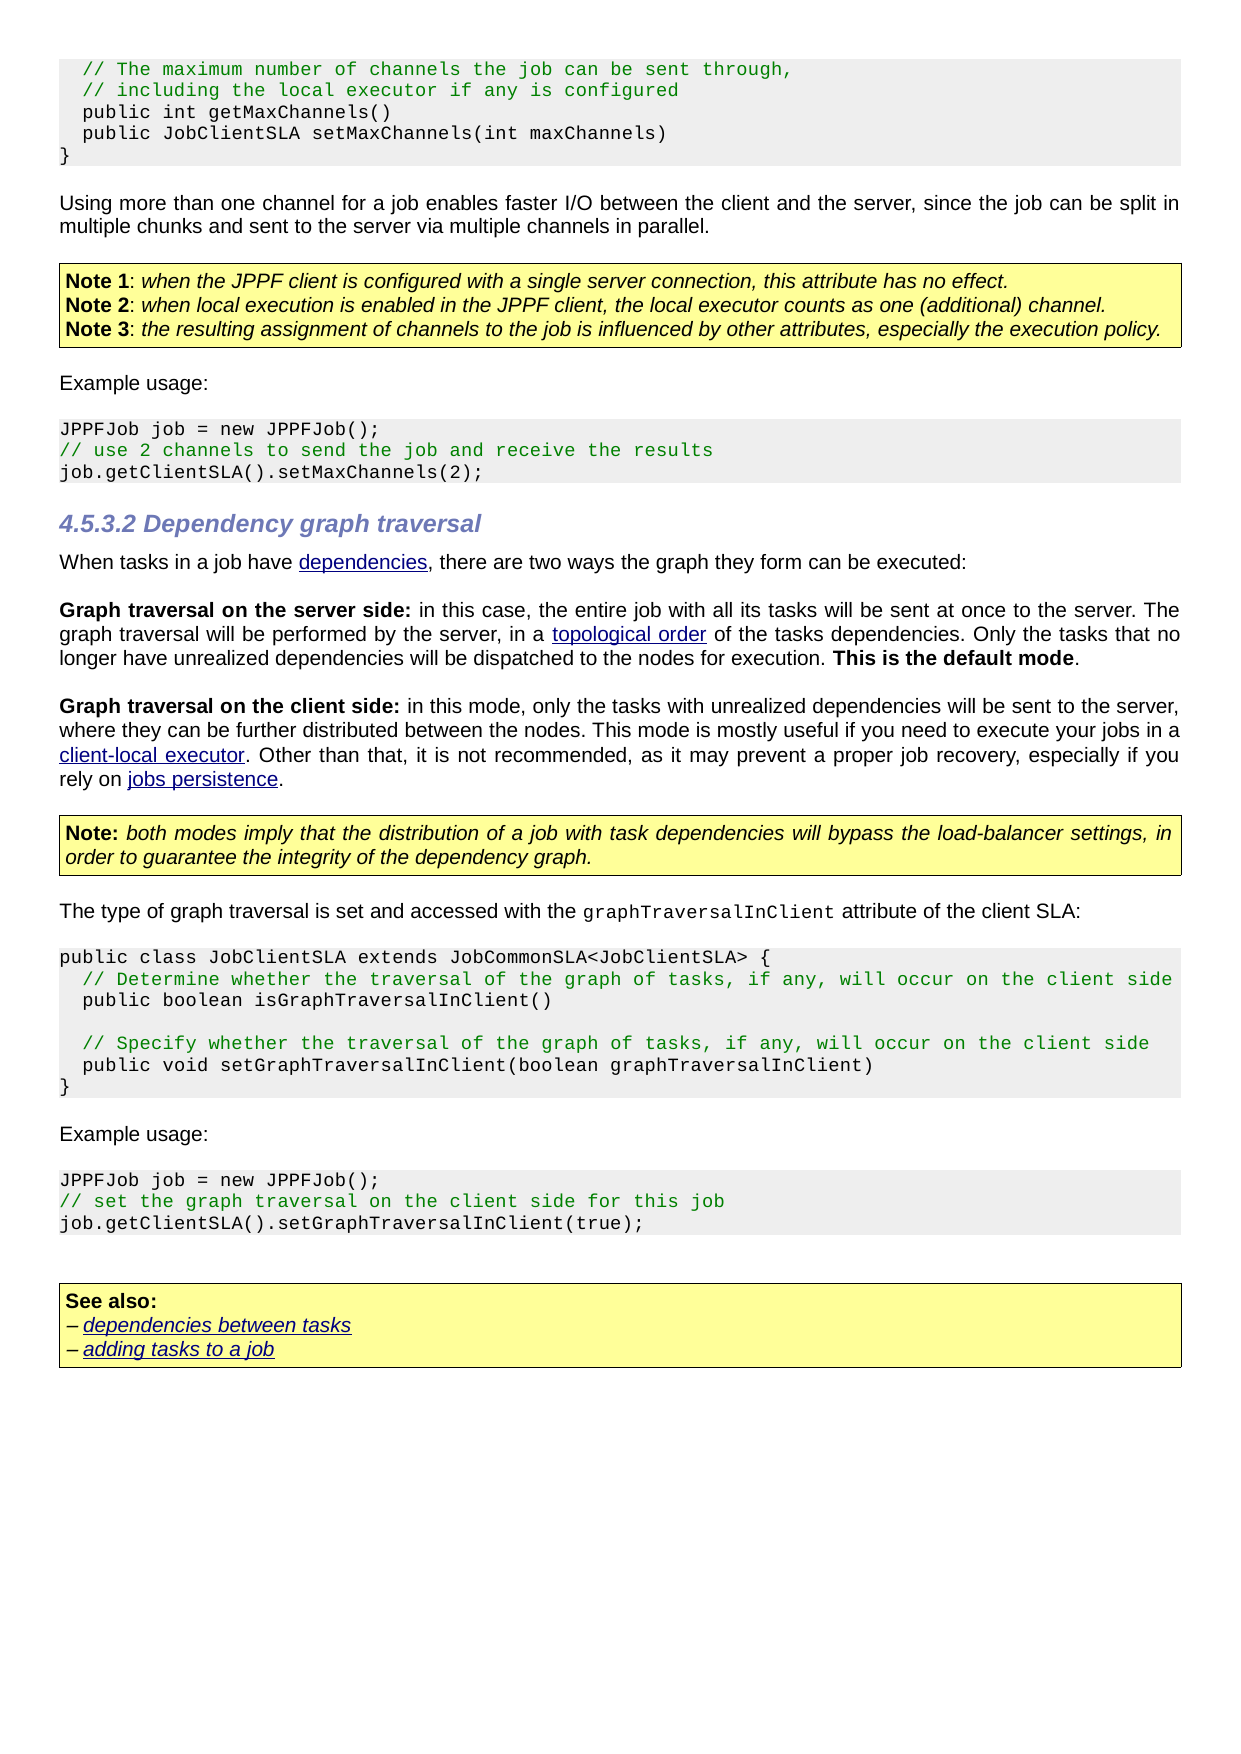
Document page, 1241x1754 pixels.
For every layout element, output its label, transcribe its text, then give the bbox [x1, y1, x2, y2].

text // Determine whether the traversal of the graph of tasks, if any, will occur on the client side [59, 969, 1181, 991]
text See also: [60, 1284, 1181, 1307]
text // set the graph traversal on the client side for this job [59, 1192, 1181, 1213]
text job.getClientSLA().setMaxChannels(2); [59, 462, 1181, 483]
subtitle Dependency graph traversal [59, 508, 1181, 537]
text // The maximum number of channels the job can be sent through, [59, 59, 1181, 81]
text When tasks in a job have dependencies, there are two ways the graph they form can be executed: [59, 550, 1181, 574]
text public JobClientSLA setMaxChannels(int maxChannels) [59, 123, 1181, 145]
text public void setGraphTraversalInClient(boolean graphTraversalInClient) [59, 1055, 1181, 1077]
text Note: both modes imply that the distribution of a job with task dependencies will bypass the load-balancer settings, in order to guarantee the integrity of the dependency graph. [60, 816, 1181, 875]
text Note 2: when local execution is enabled in the JPPF client, the local executor counts as one (additional) channel. [60, 287, 1181, 311]
text Note 3: the resulting assignment of channels to the job is influenced by other attributes, especially the execution policy. [60, 311, 1181, 347]
text Note 1: when the JPPF client is configured with a single server connection, this attribute has no effect. [60, 264, 1181, 287]
text } [59, 1077, 1181, 1098]
text // including the local executor if any is configured [59, 81, 1181, 102]
text Graph traversal on the server side: in this case, the entire job with all its tasks will be sent at once to the server. The graph traversal will be performed by the server, in a topological order of the tasks dependencies. Only the tasks that no longer have unrealized dependencies will be dispatched to the nodes for execution. This is the default mode. [59, 598, 1181, 670]
text Example usage: [59, 371, 1181, 395]
text // use 2 channels to send the job and receive the results [59, 441, 1181, 462]
list dependencies between tasks [60, 1307, 1181, 1331]
text public boolean isGraphTraversalInClient() [59, 991, 1181, 1012]
text JPPFJob job = new JPPFJob(); [59, 419, 1181, 441]
text Using more than one channel for a job enables faster I/O between the client and the server, since the job can be split in multiple chunks and sent to the server via multiple channels in parallel. [59, 190, 1181, 238]
list adding tasks to a job [60, 1331, 1181, 1367]
text Graph traversal on the client side: in this mode, only the tasks with unrealized dependencies will be sent to the server, where they can be further distributed between the nodes. This mode is mostly useful if you need to execute your jobs in a client-local executor. Other than that, it is not recommended, as it may prevent a proper job recovery, especially if you rely on jobs persistence. [59, 694, 1181, 791]
text } [59, 145, 1181, 166]
text Example usage: [59, 1122, 1181, 1146]
text The type of graph traversal is set and accessed with the graphTraversalInClient attribute of the client SLA: [59, 899, 1181, 924]
text public int getMaxChannels() [59, 102, 1181, 123]
text JPPFJob job = new JPPFJob(); [59, 1170, 1181, 1192]
text public class JobClientSLA extends JobCommonSLA<JobClientSLA> { [59, 948, 1181, 969]
text job.getClientSLA().setGraphTraversalInClient(true); [59, 1213, 1181, 1235]
text // Specify whether the traversal of the graph of tasks, if any, will occur on the client side [59, 1034, 1181, 1055]
